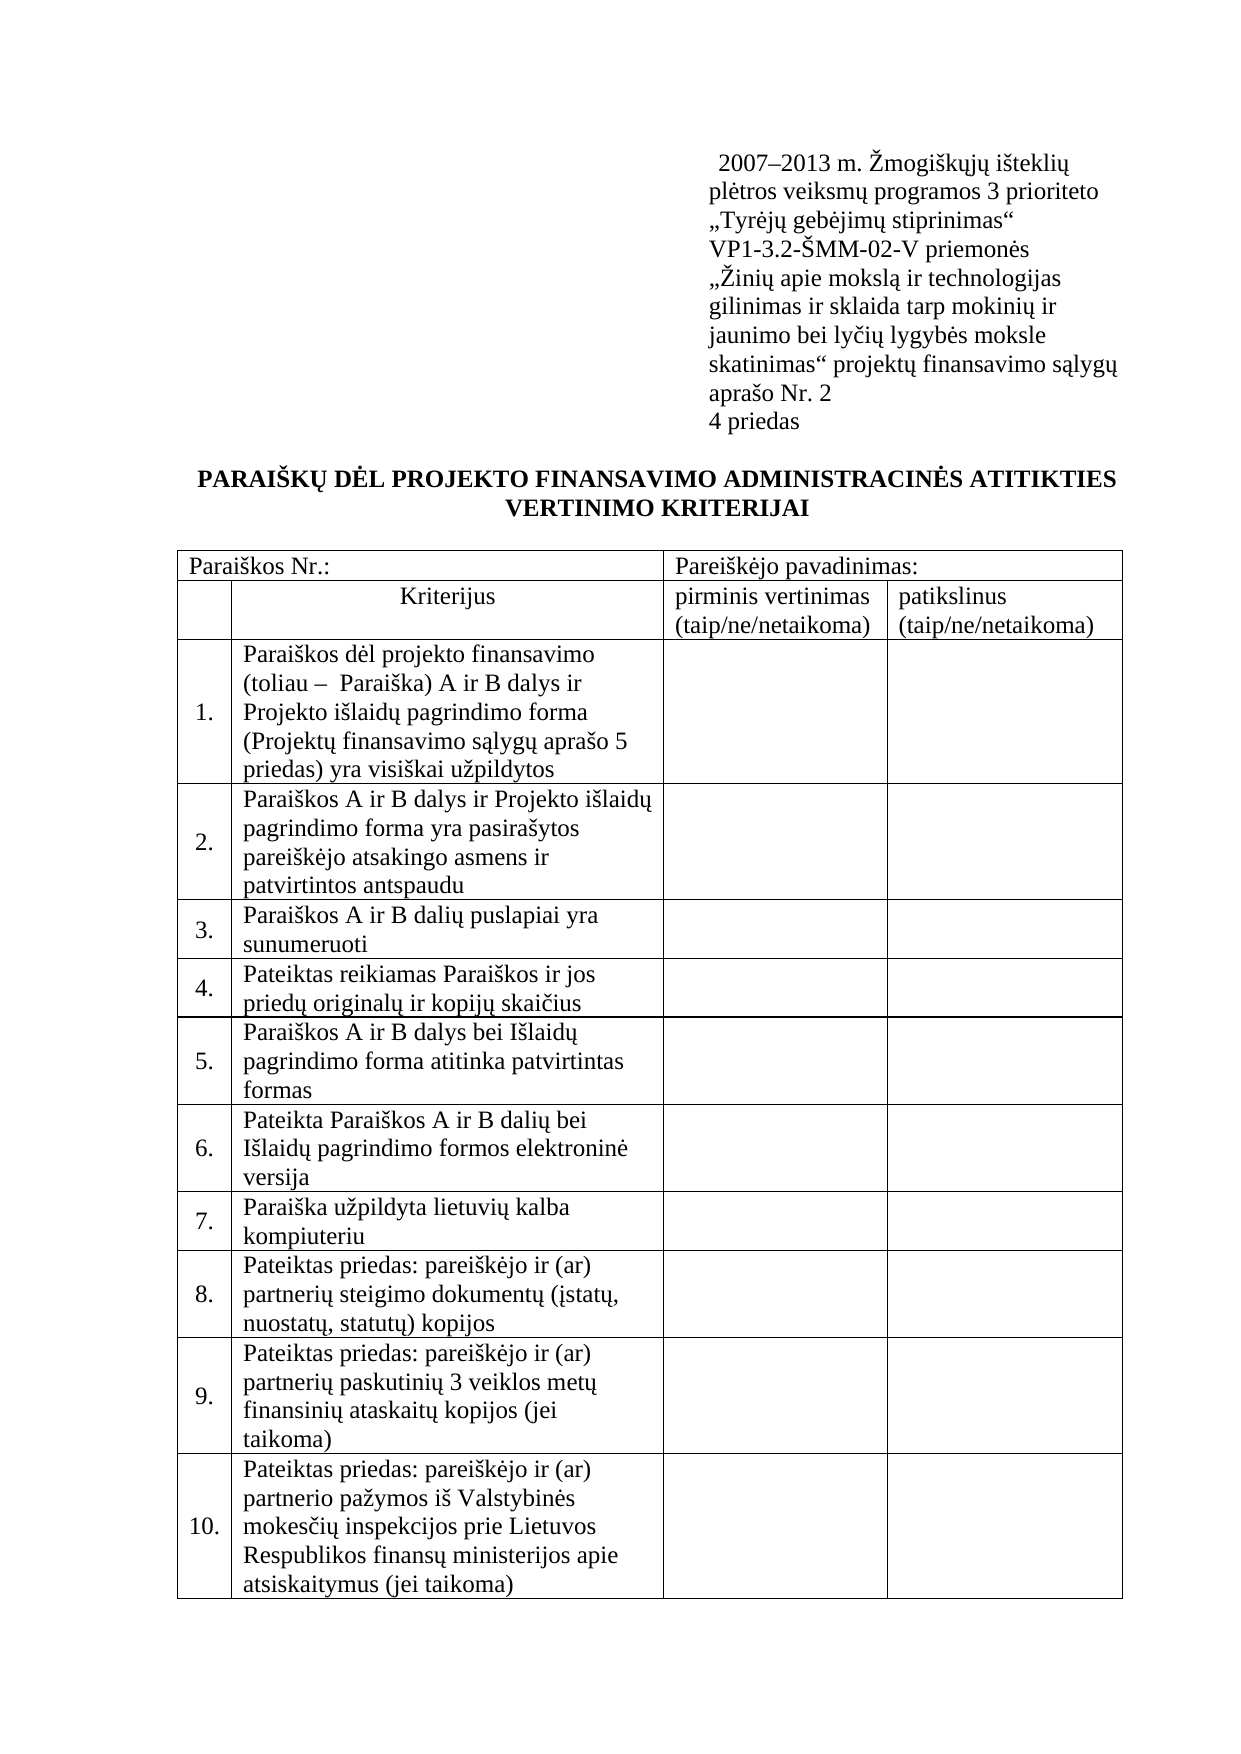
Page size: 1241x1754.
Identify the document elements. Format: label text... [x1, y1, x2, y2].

table_cell [888, 1338, 1122, 1453]
table_cell [888, 1251, 1122, 1337]
table_cell 4. [178, 959, 231, 1016]
table_cell 7. [178, 1192, 231, 1249]
table_cell Paraiškos A ir B dalys bei Išlaidų pagrindimo forma atitinka patvirtintas formas [232, 1018, 663, 1104]
table_header Paraiškos Nr.: [178, 551, 663, 580]
table_cell [664, 1105, 887, 1191]
table_header Pareiškėjo pavadinimas: [664, 551, 1122, 580]
table_cell 10. [178, 1454, 231, 1598]
text jaunimo bei lyčių lygybės moksle [177, 320, 1137, 349]
text „Žinių apie mokslą ir technologijas [177, 263, 1137, 291]
table_cell Paraiškos dėl projekto finansavimo (toliau – Paraiška) A ir B dalys ir Projekto išlaidų pagrindimo forma (Projektų finansavimo sąlygų aprašo 5 priedas) yra visiškai užpildytos [232, 640, 663, 783]
text „Tyrėjų gebėjimų stiprinimas“ [177, 205, 1137, 234]
table_cell [888, 784, 1122, 899]
text gilinimas ir sklaida tarp mokinių ir [177, 291, 1137, 320]
table_cell [178, 581, 231, 638]
table_cell 6. [178, 1105, 231, 1191]
table_cell Pateikta Paraiškos A ir B dalių bei Išlaidų pagrindimo formos elektroninė versija [232, 1105, 663, 1191]
text plėtros veiksmų programos 3 prioriteto [177, 176, 1137, 205]
table_cell Pateiktas priedas: pareiškėjo ir (ar) partnerio pažymos iš Valstybinės mokesčių inspekcijos prie Lietuvos Respublikos finansų ministerijos apie atsiskaitymus (jei taikoma) [232, 1454, 663, 1598]
table_cell Pateiktas priedas: pareiškėjo ir (ar) partnerių steigimo dokumentų (įstatų, nuostatų, statutų) kopijos [232, 1251, 663, 1337]
table_cell [888, 640, 1122, 783]
text skatinimas“ projektų finansavimo sąlygų [177, 349, 1137, 378]
table_cell [888, 1018, 1122, 1104]
table_cell [664, 1018, 887, 1104]
table_cell 2. [178, 784, 231, 899]
table_cell [664, 1338, 887, 1453]
text 4 priedas [177, 406, 1137, 435]
text aprašo Nr. 2 [177, 378, 1137, 406]
table_cell [664, 640, 887, 783]
table_cell pirminis vertinimas (taip/ne/netaikoma) [664, 581, 887, 638]
table_cell [888, 1454, 1122, 1598]
text PARAIŠKŲ DĖL PROJEKTO FINANSAVIMO ADMINISTRACINĖS ATITIKTIES VERTINIMO KRITERIJAI [177, 464, 1137, 521]
table_cell 1. [178, 640, 231, 783]
table_cell [888, 1105, 1122, 1191]
text 2007–2013 m. Žmogiškųjų išteklių [718, 148, 1137, 176]
table_cell 5. [178, 1018, 231, 1104]
table_cell [664, 900, 887, 958]
text VP1-3.2-ŠMM-02-V priemonės [177, 234, 1137, 263]
table_cell [888, 1192, 1122, 1249]
table_cell Kriterijus [232, 581, 663, 638]
table_cell Paraiškos A ir B dalių puslapiai yra sunumeruoti [232, 900, 663, 958]
table_cell [888, 959, 1122, 1016]
table_cell [664, 959, 887, 1016]
table_cell [664, 1251, 887, 1337]
table_cell [664, 1454, 887, 1598]
table_cell [664, 1192, 887, 1249]
table_cell patikslinus (taip/ne/netaikoma) [888, 581, 1122, 638]
table_cell Pateiktas priedas: pareiškėjo ir (ar) partnerių paskutinių 3 veiklos metų finansinių ataskaitų kopijos (jei taikoma) [232, 1338, 663, 1453]
table_cell Paraiškos A ir B dalys ir Projekto išlaidų pagrindimo forma yra pasirašytos pareiškėjo atsakingo asmens ir patvirtintos antspaudu [232, 784, 663, 899]
table_cell 9. [178, 1338, 231, 1453]
table_cell [664, 784, 887, 899]
table_cell 3. [178, 900, 231, 958]
table_cell [888, 900, 1122, 958]
table_cell Pateiktas reikiamas Paraiškos ir jos priedų originalų ir kopijų skaičius [232, 959, 663, 1016]
table_cell 8. [178, 1251, 231, 1337]
table_cell Paraiška užpildyta lietuvių kalba kompiuteriu [232, 1192, 663, 1249]
